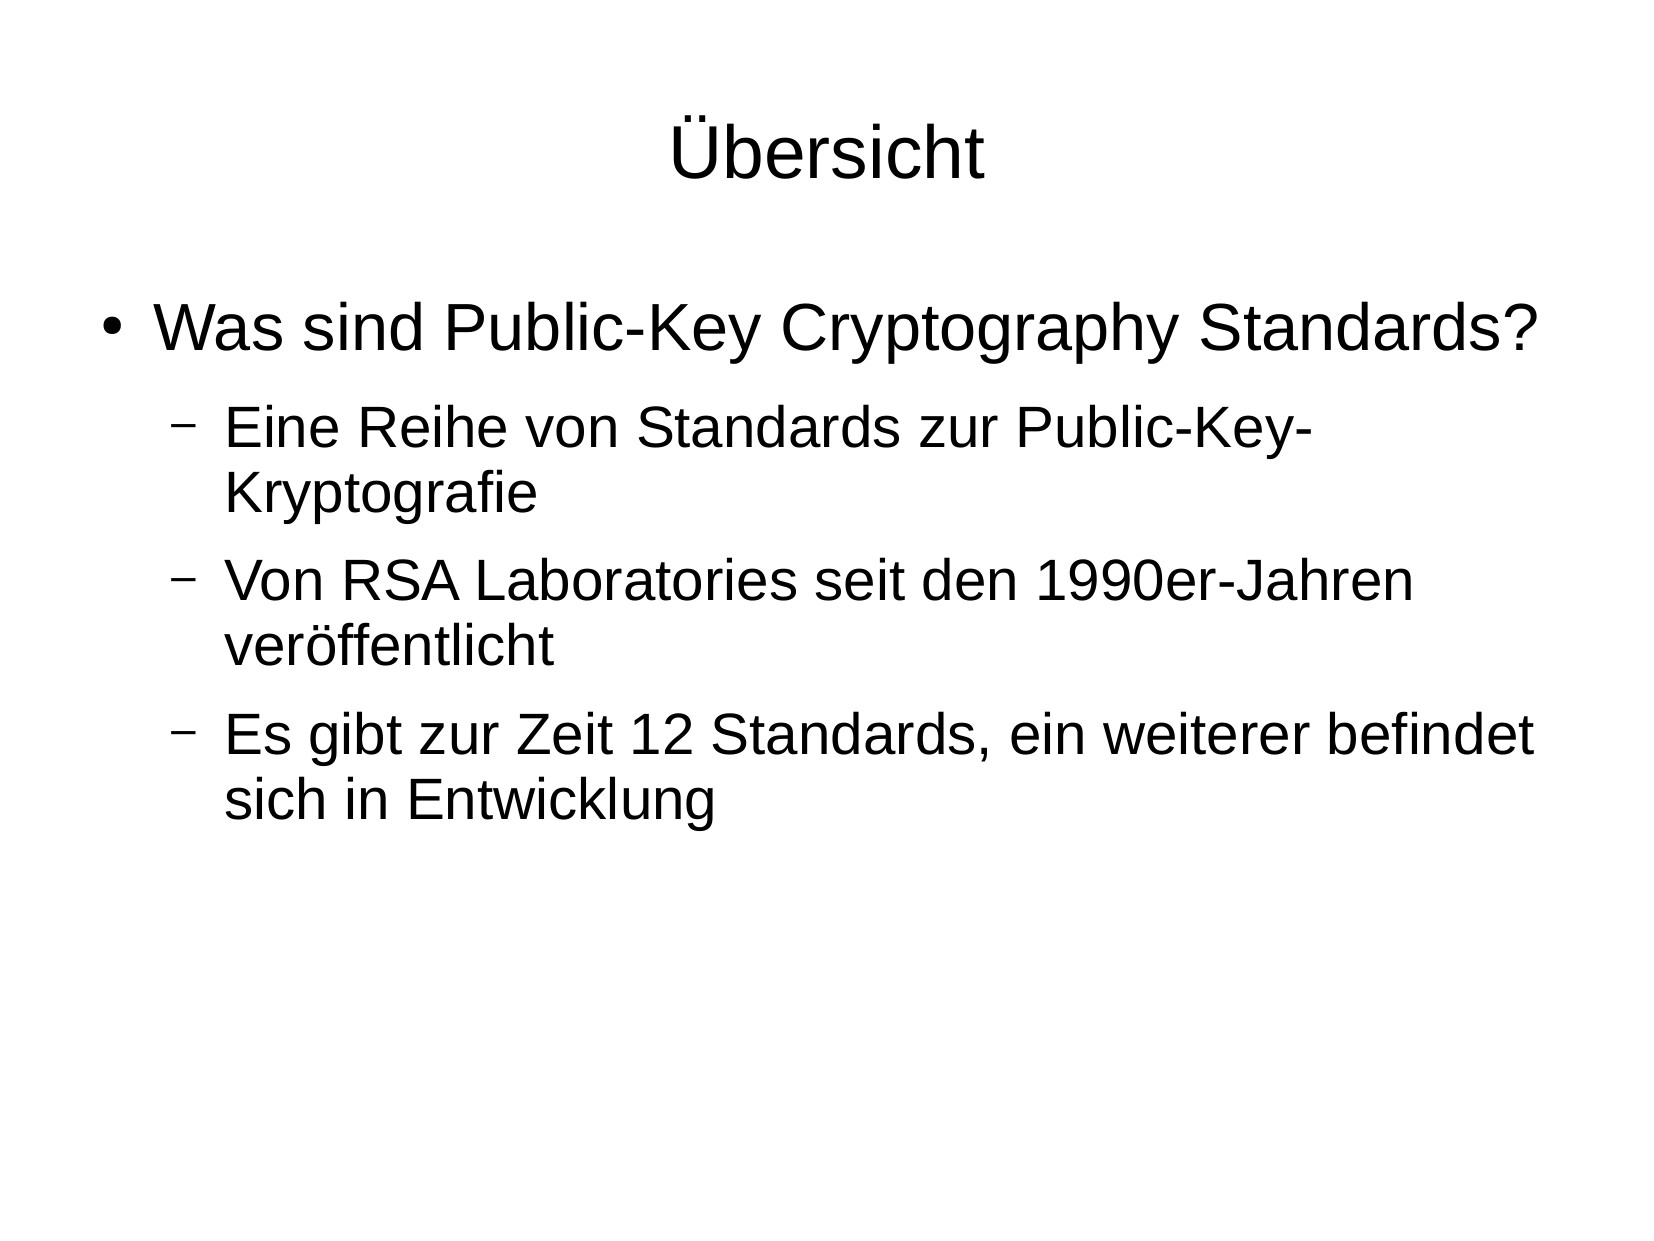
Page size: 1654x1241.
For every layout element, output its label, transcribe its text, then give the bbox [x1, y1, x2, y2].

title Übersicht [82, 49, 1571, 257]
list Was sind Public-Key Cryptography Standards? Eine Reihe von Standards zur Public-Key-Kryptografie Von RSA Laboratories seit den 1990er-Jahren veröffentlicht Es gibt zur Zeit 12 Standards, ein weiterer befindet sich in Entwicklung [82, 290, 1571, 1010]
